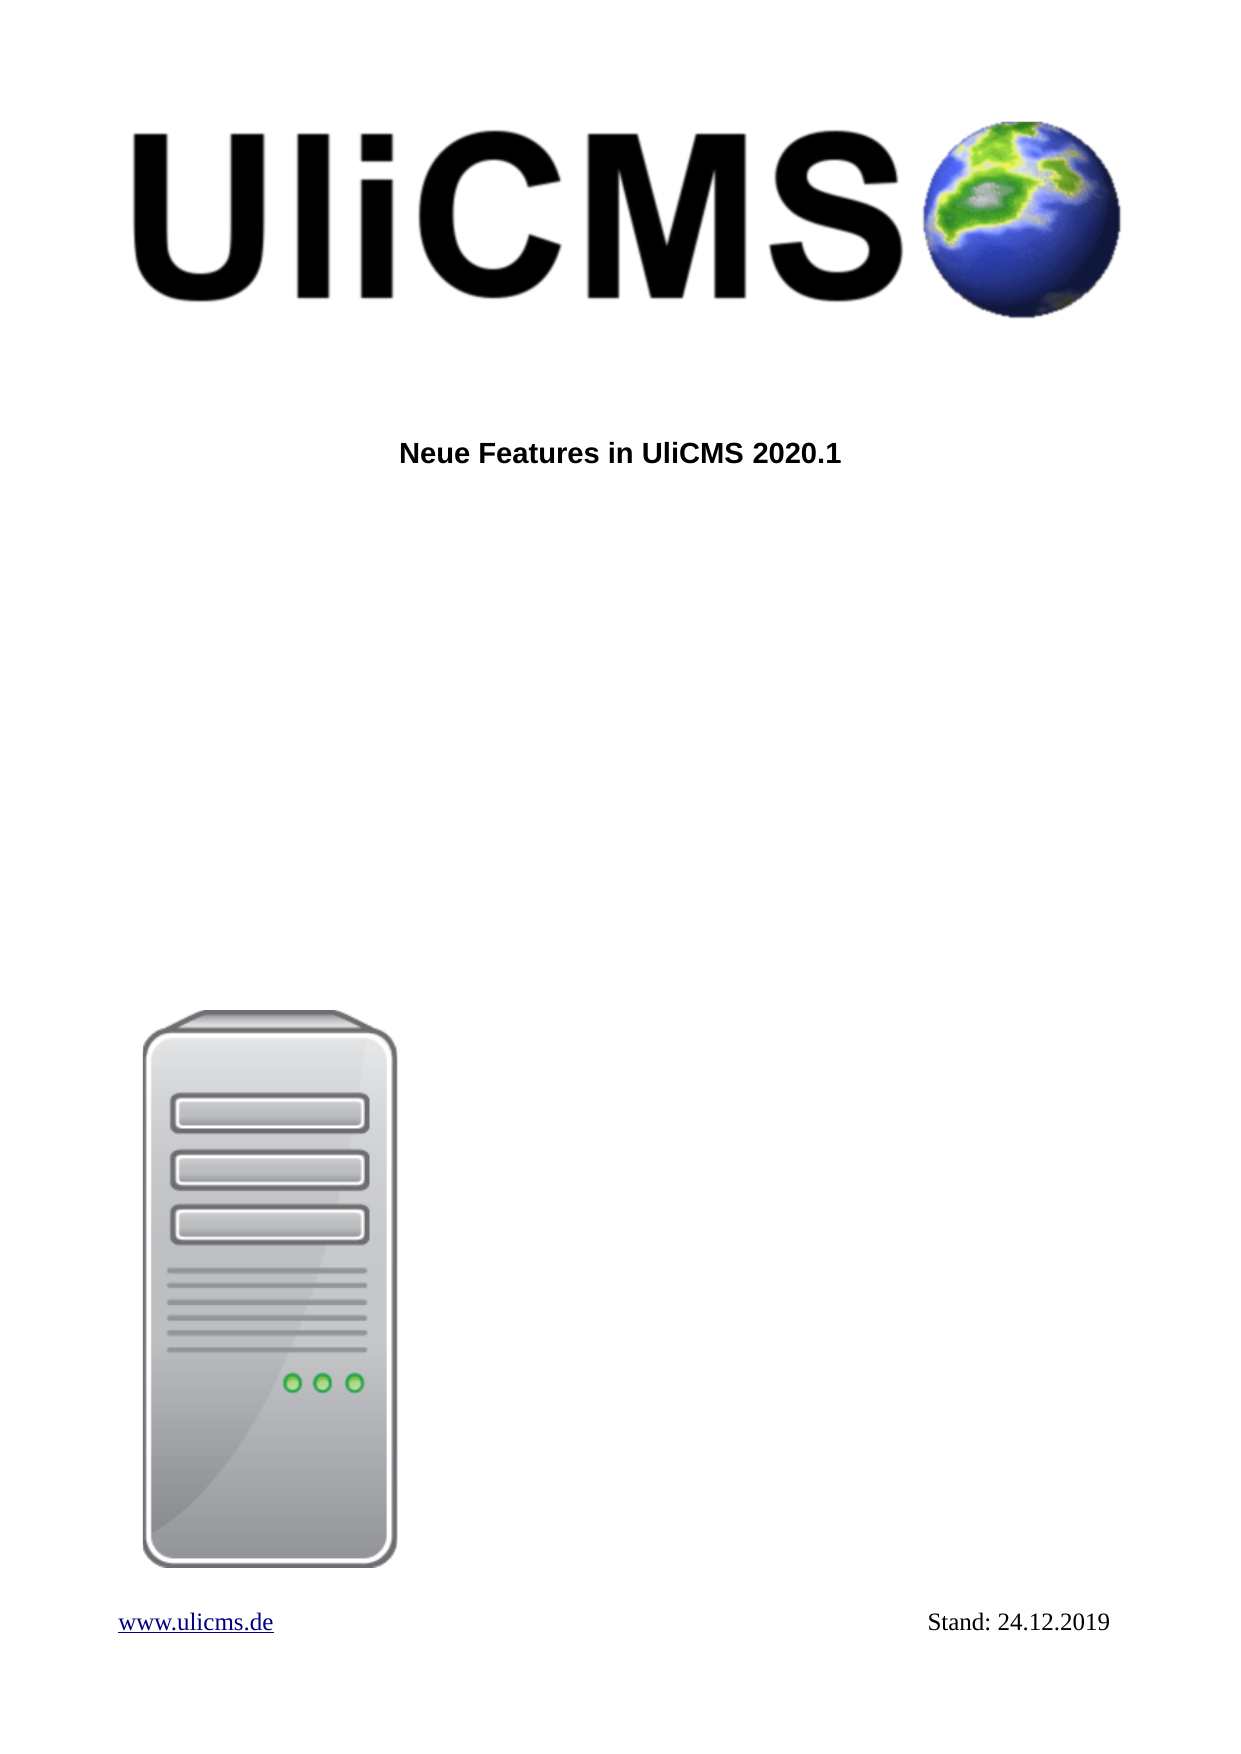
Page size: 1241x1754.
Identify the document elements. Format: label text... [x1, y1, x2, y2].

subtitle Neue Features in UliCMS 2020.1 [118, 436, 1122, 470]
picture [142, 1010, 398, 1568]
picture [118, 118, 1123, 326]
